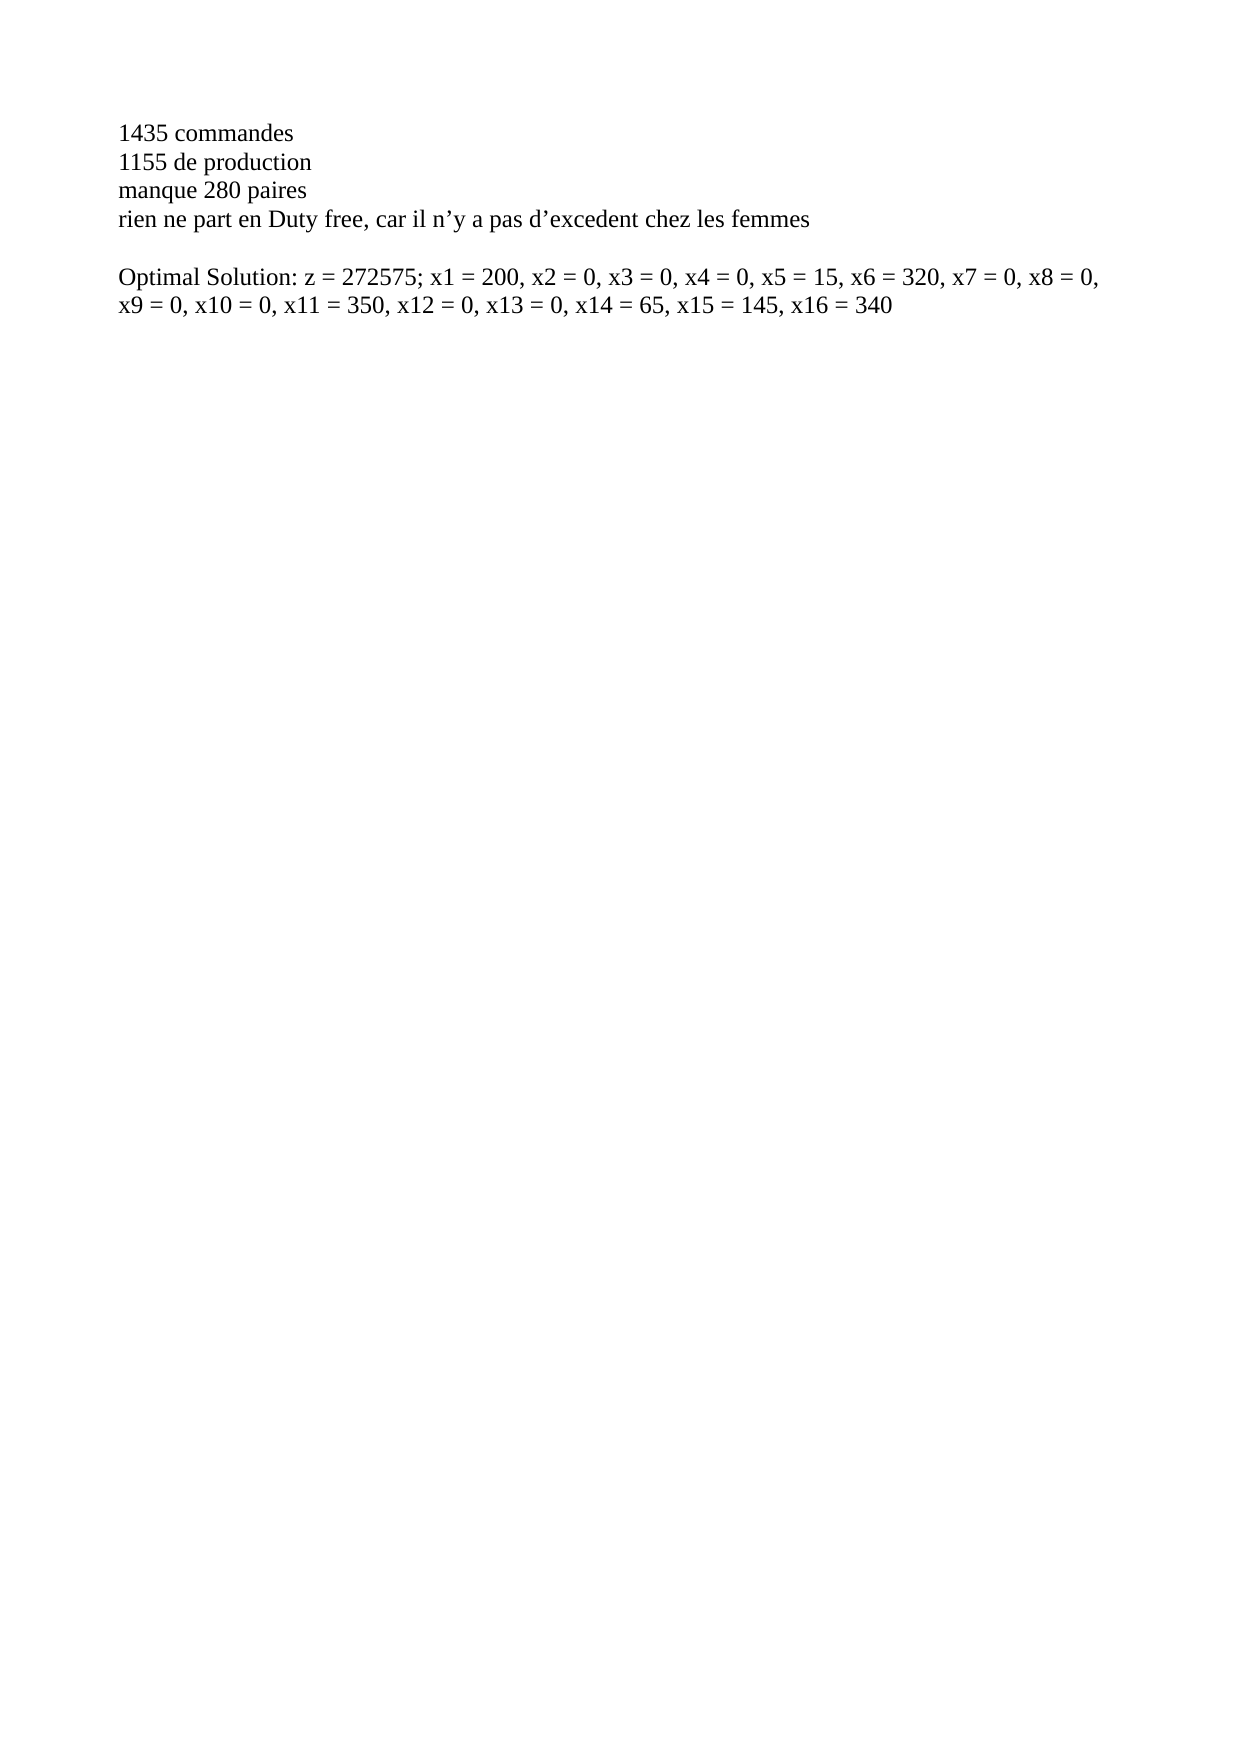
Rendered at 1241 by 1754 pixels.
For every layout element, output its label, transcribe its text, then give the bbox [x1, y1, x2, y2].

text rien ne part en Duty free, car il n’y a pas d’excedent chez les femmes [118, 204, 1122, 233]
text 1155 de production [118, 147, 1122, 176]
text Optimal Solution: z = 272575; x1 = 200, x2 = 0, x3 = 0, x4 = 0, x5 = 15, x6 = 320, x7 = 0, x8 = 0, x9 = 0, x10 = 0, x11 = 350, x12 = 0, x13 = 0, x14 = 65, x15 = 145, x16 = 340 [118, 262, 1122, 319]
text manque 280 paires [118, 176, 1122, 204]
text 1435 commandes [118, 118, 1122, 147]
